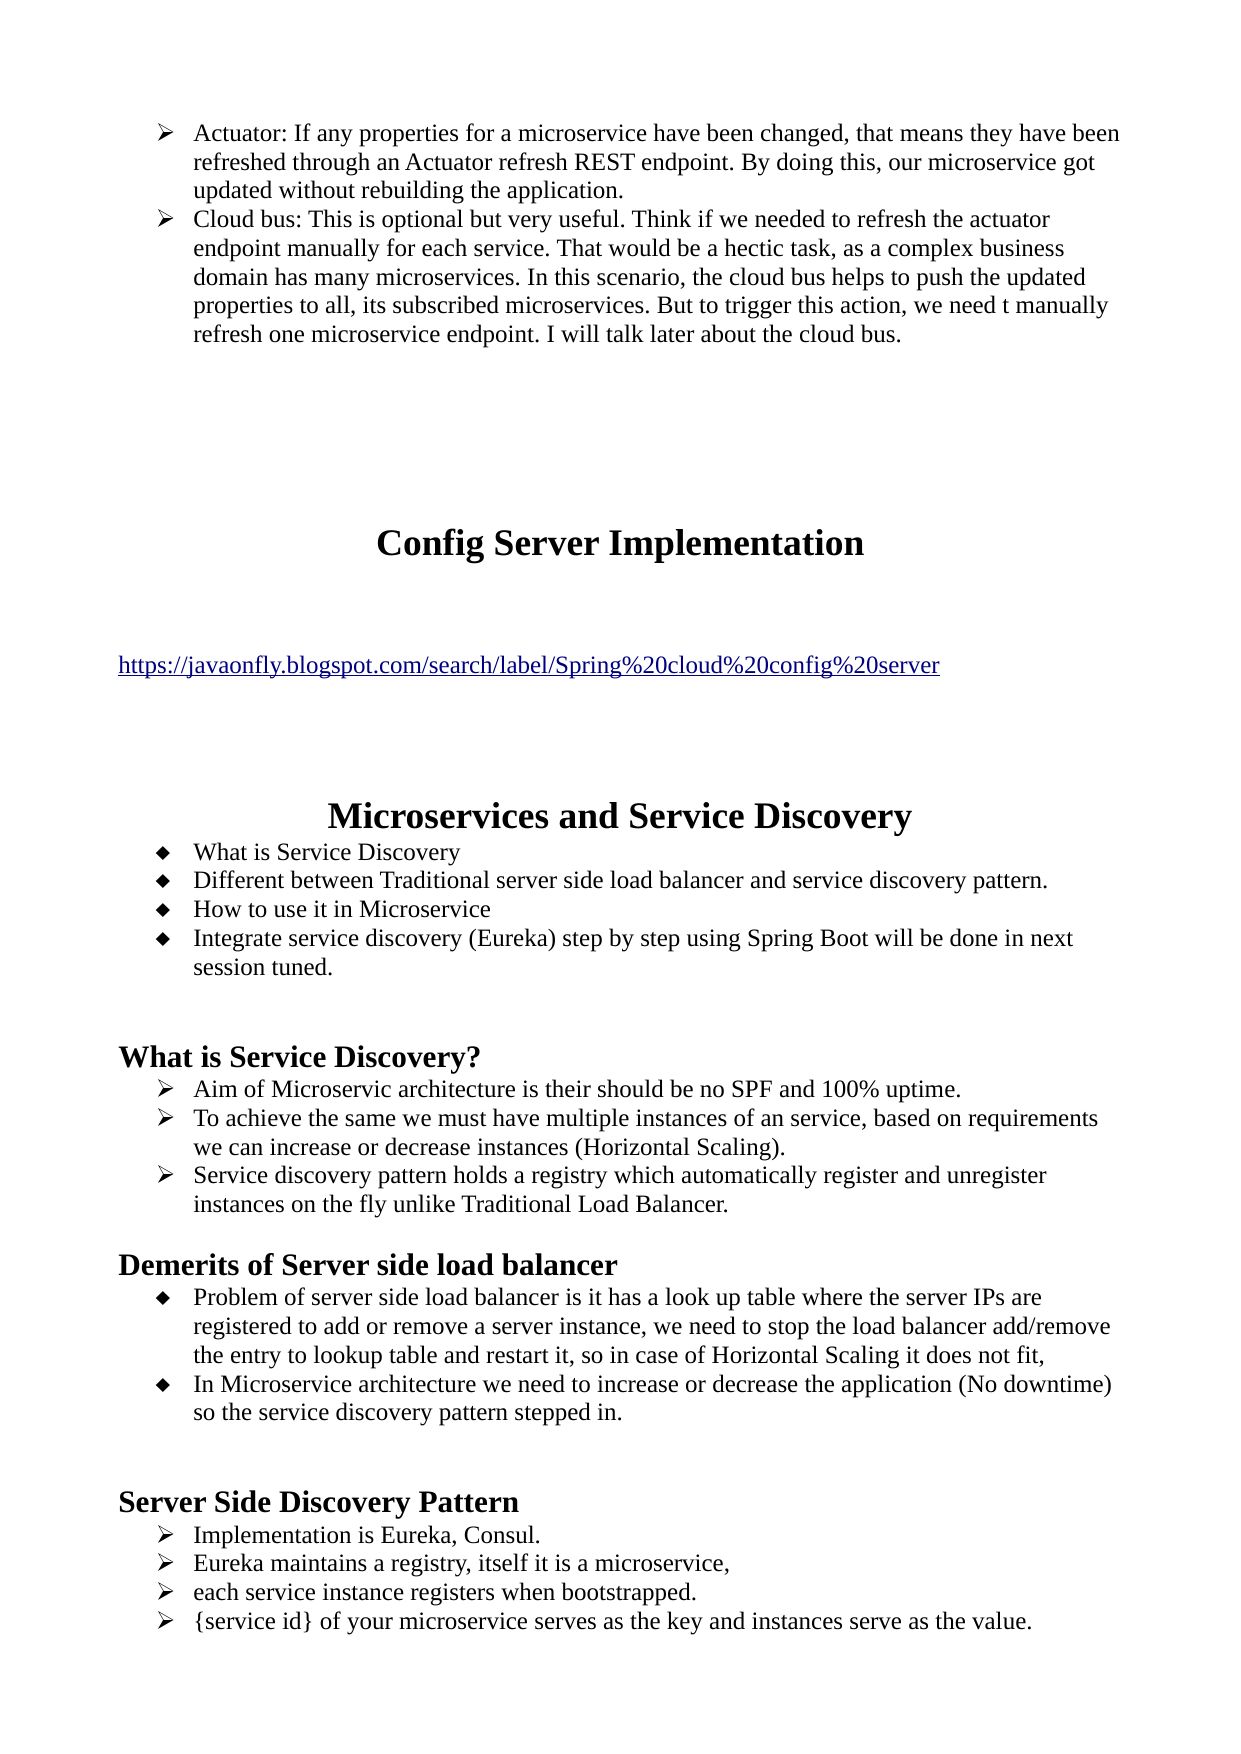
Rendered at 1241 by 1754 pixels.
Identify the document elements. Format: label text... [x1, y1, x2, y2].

list In Microservice architecture we need to increase or decrease the application (No downtime) so the service discovery pattern stepped in. [156, 1369, 1122, 1426]
list Different between Traditional server side load balancer and service discovery pattern. [156, 866, 1122, 894]
text Config Server Implementation [118, 521, 1122, 564]
list Aim of Microservic architecture is their should be no SPF and 100% uptime. [156, 1074, 1122, 1103]
list Implementation is Eureka, Consul. [156, 1520, 1122, 1548]
list Problem of server side load balancer is it has a look up table where the server IPs are registered to add or remove a server instance, we need to stop the load balancer add/remove the entry to lookup table and restart it, so in case of Horizontal Scaling it does not fit, [156, 1282, 1122, 1369]
text What is Service Discovery? [118, 1038, 1122, 1074]
text Microservices and Service Discovery [118, 794, 1122, 837]
list How to use it in Microservice [156, 894, 1122, 923]
list To achieve the same we must have multiple instances of an service, based on requirements we can increase or decrease instances (Horizontal Scaling). [156, 1103, 1122, 1160]
list Cloud bus: This is optional but very useful. Think if we needed to refresh the actuator endpoint manually for each service. That would be a hectic task, as a complex business domain has many microservices. In this scenario, the cloud bus helps to push the updated properties to all, its subscribed microservices. But to trigger this action, we need t manually refresh one microservice endpoint. I will talk later about the cloud bus. [156, 204, 1122, 348]
list {service id} of your microservice serves as the key and instances serve as the value. [156, 1606, 1122, 1635]
list Actuator: If any properties for a microservice have been changed, that means they have been refreshed through an Actuator refresh REST endpoint. By doing this, our microservice got updated without rebuilding the application. [156, 118, 1122, 204]
list each service instance registers when bootstrapped. [156, 1577, 1122, 1606]
list Integrate service discovery (Eureka) step by step using Spring Boot will be done in next session tuned. [156, 923, 1122, 981]
list What is Service Discovery [156, 837, 1122, 866]
text Server Side Discovery Pattern [118, 1484, 1122, 1520]
list Eureka maintains a registry, itself it is a microservice, [156, 1548, 1122, 1577]
text Demerits of Server side load balancer [118, 1247, 1122, 1282]
list Service discovery pattern holds a registry which automatically register and unregister instances on the fly unlike Traditional Load Balancer. [156, 1160, 1122, 1218]
text https://javaonfly.blogspot.com/search/label/Spring%20cloud%20config%20server [118, 650, 1122, 679]
